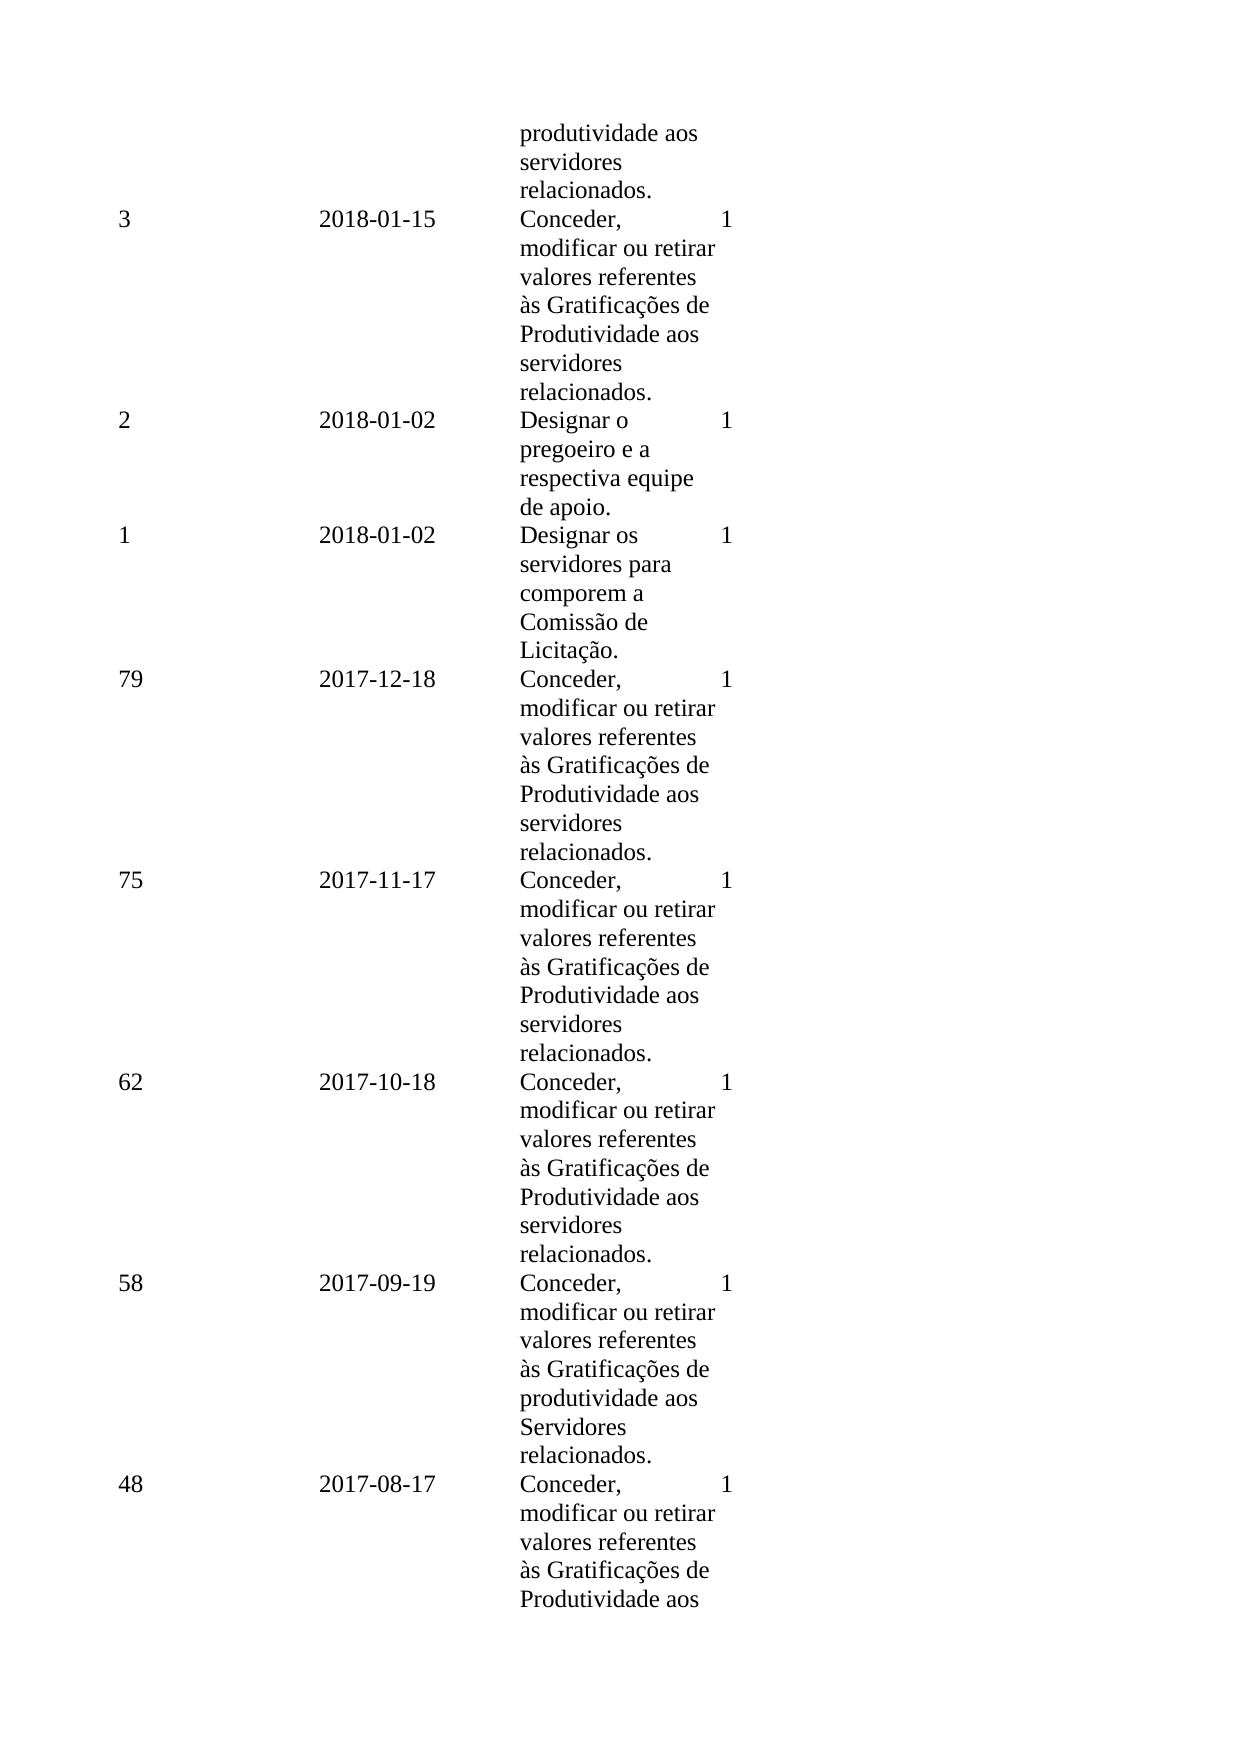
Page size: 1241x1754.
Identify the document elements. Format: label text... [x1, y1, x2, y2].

table_cell 1 [720, 1268, 921, 1469]
table_cell [921, 664, 1122, 866]
table_cell 1 [720, 1067, 921, 1268]
table_cell [921, 1067, 1122, 1268]
table_cell 62 [118, 1067, 319, 1268]
table_cell Conceder, modificar ou retirar valores referentes às Gratificações de Produtividade aos [520, 1469, 720, 1613]
table_cell Conceder, modificar ou retirar valores referentes às Gratificações de Produtividade aos servidores relacionados. [520, 1067, 720, 1268]
table_cell 79 [118, 664, 319, 866]
table_cell 2017-10-18 [319, 1067, 519, 1268]
table_cell [921, 1469, 1122, 1613]
table_cell [118, 118, 319, 204]
table_cell 2018-01-15 [319, 204, 519, 406]
table_cell 1 [720, 866, 921, 1067]
table_cell [921, 866, 1122, 1067]
table_cell [921, 204, 1122, 406]
table_cell [319, 118, 519, 204]
table_cell 2017-09-19 [319, 1268, 519, 1469]
table_cell Conceder, modificar ou retirar valores referentes às Gratificações de Produtividade aos servidores relacionados. [520, 204, 720, 406]
table_cell Designar os servidores para comporem a Comissão de Licitação. [520, 521, 720, 664]
table_cell [921, 118, 1122, 204]
table_cell 3 [118, 204, 319, 406]
table_cell Conceder, modificar ou retirar valores referentes às Gratificações de Produtividade aos servidores relacionados. [520, 664, 720, 866]
table_cell 75 [118, 866, 319, 1067]
table_cell 48 [118, 1469, 319, 1613]
table_cell 1 [720, 521, 921, 664]
table_cell 1 [720, 664, 921, 866]
table_cell 1 [720, 406, 921, 521]
table_cell Conceder, modificar ou retirar valores referentes às Gratificações de Produtividade aos servidores relacionados. [520, 866, 720, 1067]
table_cell 1 [118, 521, 319, 664]
table_cell [720, 118, 921, 204]
table_cell 2017-12-18 [319, 664, 519, 866]
table_cell [921, 521, 1122, 664]
table_cell 1 [720, 1469, 921, 1613]
table_cell [921, 406, 1122, 521]
table_cell produtividade aos servidores relacionados. [520, 118, 720, 204]
table_cell 2018-01-02 [319, 521, 519, 664]
table_cell 1 [720, 204, 921, 406]
table_cell 2 [118, 406, 319, 521]
table_cell Conceder, modificar ou retirar valores referentes às Gratificações de produtividade aos Servidores relacionados. [520, 1268, 720, 1469]
table_cell 2017-08-17 [319, 1469, 519, 1613]
table_cell [921, 1268, 1122, 1469]
table_cell 58 [118, 1268, 319, 1469]
table_cell Designar o pregoeiro e a respectiva equipe de apoio. [520, 406, 720, 521]
table_cell 2017-11-17 [319, 866, 519, 1067]
table_cell 2018-01-02 [319, 406, 519, 521]
